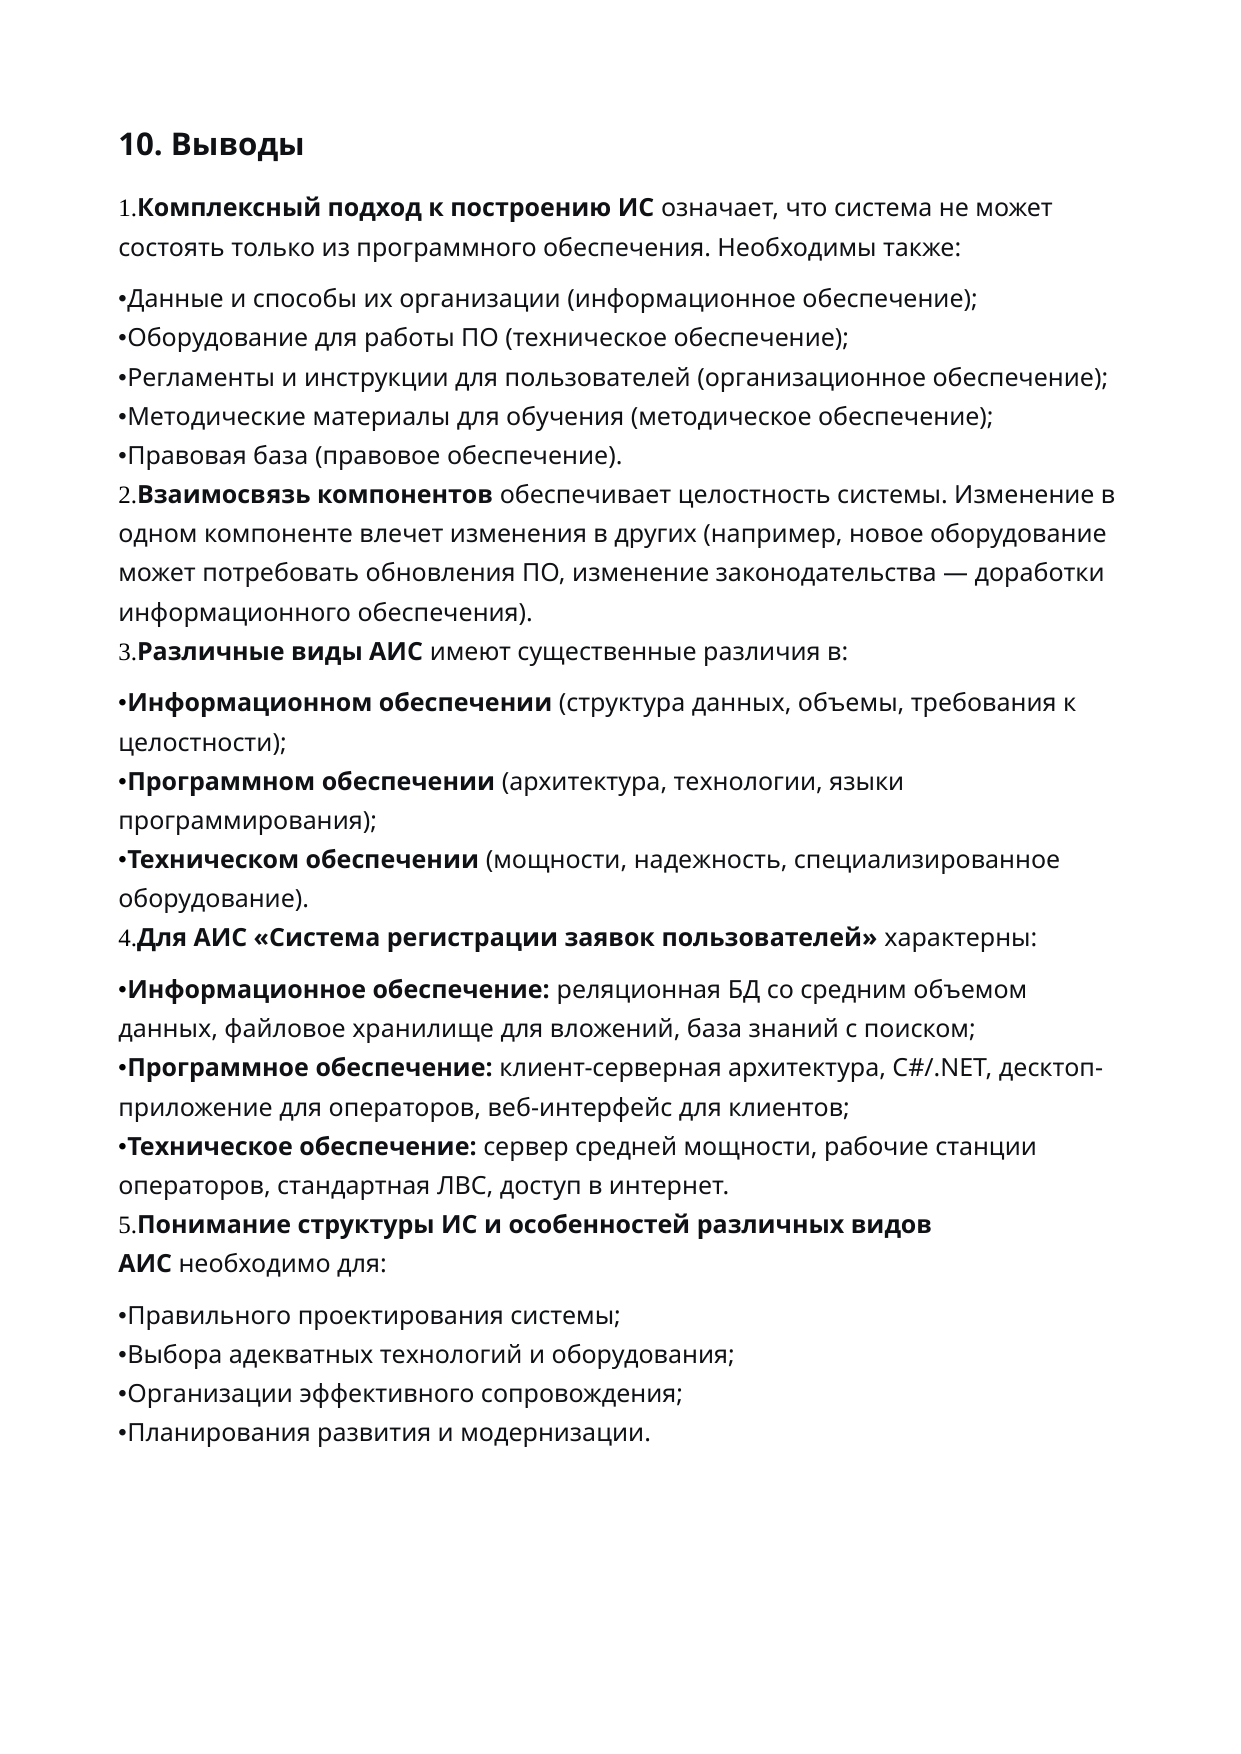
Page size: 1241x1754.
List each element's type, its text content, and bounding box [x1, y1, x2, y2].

list Программном обеспечении (архитектура, технологии, языки программирования); [118, 763, 1122, 837]
list Комплексный подход к построению ИС означает, что система не может состоять только из программного обеспечения. Необходимы также: [118, 190, 1122, 263]
list Техническое обеспечение: сервер средней мощности, рабочие станции операторов, стандартная ЛВС, доступ в интернет. [118, 1128, 1122, 1202]
list Планирования развития и модернизации. [118, 1415, 1122, 1449]
list Понимание структуры ИС и особенностей различных видов АИС необходимо для: [118, 1207, 1122, 1280]
list Методические материалы для обучения (методическое обеспечение); [118, 398, 1122, 432]
list Данные и способы их организации (информационное обеспечение); [118, 281, 1122, 315]
list Оборудование для работы ПО (техническое обеспечение); [118, 320, 1122, 354]
list Выбора адекватных технологий и оборудования; [118, 1337, 1122, 1371]
list Правильного проектирования системы; [118, 1297, 1122, 1332]
subtitle 10. Выводы [118, 118, 1122, 165]
list Организации эффективного сопровождения; [118, 1376, 1122, 1410]
list Информационном обеспечении (структура данных, объемы, требования к целостности); [118, 685, 1122, 758]
list Взаимосвязь компонентов обеспечивает целостность системы. Изменение в одном компоненте влечет изменения в других (например, новое оборудование может потребовать обновления ПО, изменение законодательства — доработки информационного обеспечения). [118, 477, 1122, 628]
list Для АИС «Система регистрации заявок пользователей» характерны: [118, 920, 1122, 954]
list Информационное обеспечение: реляционная БД со средним объемом данных, файловое хранилище для вложений, база знаний с поиском; [118, 972, 1122, 1045]
list Различные виды АИС имеют существенные различия в: [118, 633, 1122, 667]
list Правовая база (правовое обеспечение). [118, 437, 1122, 472]
list Программное обеспечение: клиент-серверная архитектура, C#/.NET, десктоп-приложение для операторов, веб-интерфейс для клиентов; [118, 1050, 1122, 1123]
list Регламенты и инструкции для пользователей (организационное обеспечение); [118, 359, 1122, 393]
list Техническом обеспечении (мощности, надежность, специализированное оборудование). [118, 842, 1122, 915]
